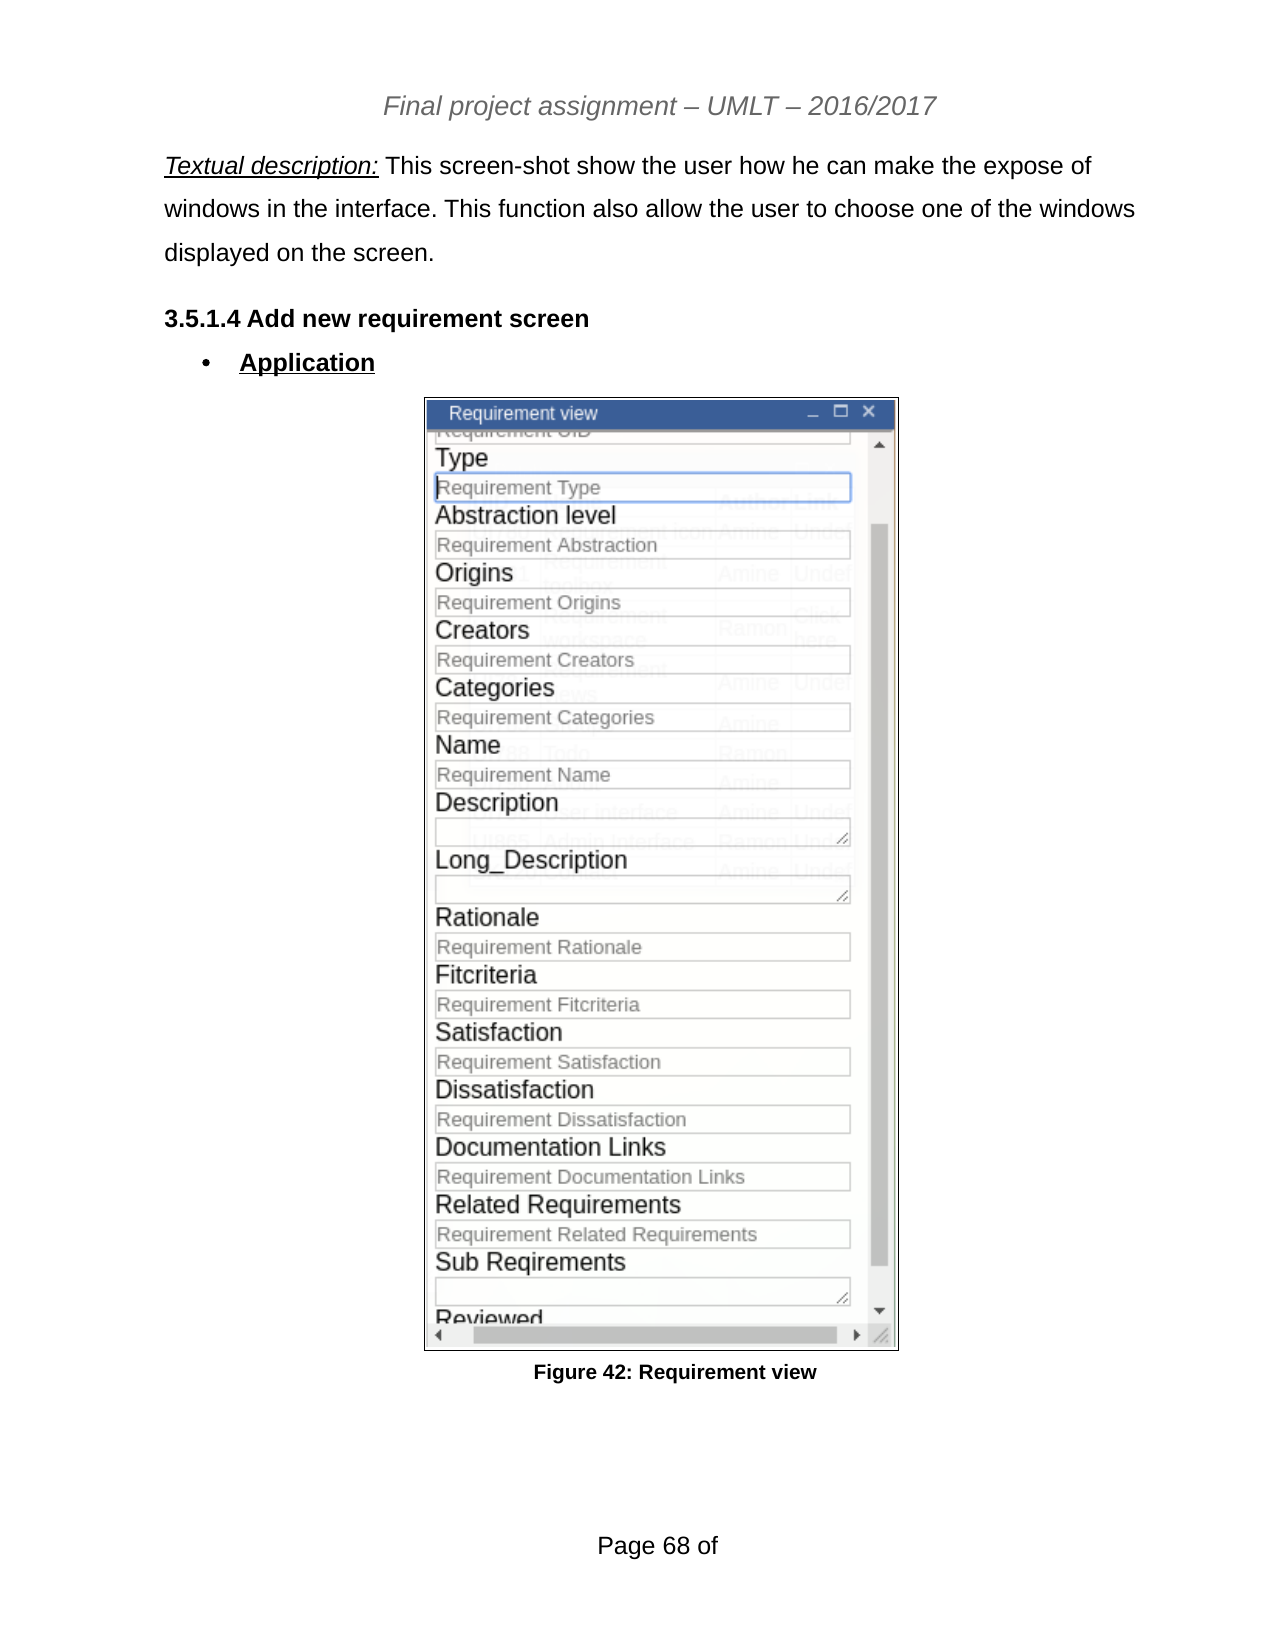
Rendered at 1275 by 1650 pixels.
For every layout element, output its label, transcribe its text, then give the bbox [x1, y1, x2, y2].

text Textual description: This screen-shot show the user how he can make the expose of windows in the interface. This function also allow the user to choose one of the windows displayed on the screen. [164, 151, 1158, 266]
subtitle 3.5.1.4 Add new requirement screen [164, 304, 1158, 333]
list Application [202, 348, 1158, 377]
picture [426, 400, 896, 1347]
text Figure 42: Requirement view [164, 1347, 1158, 1384]
